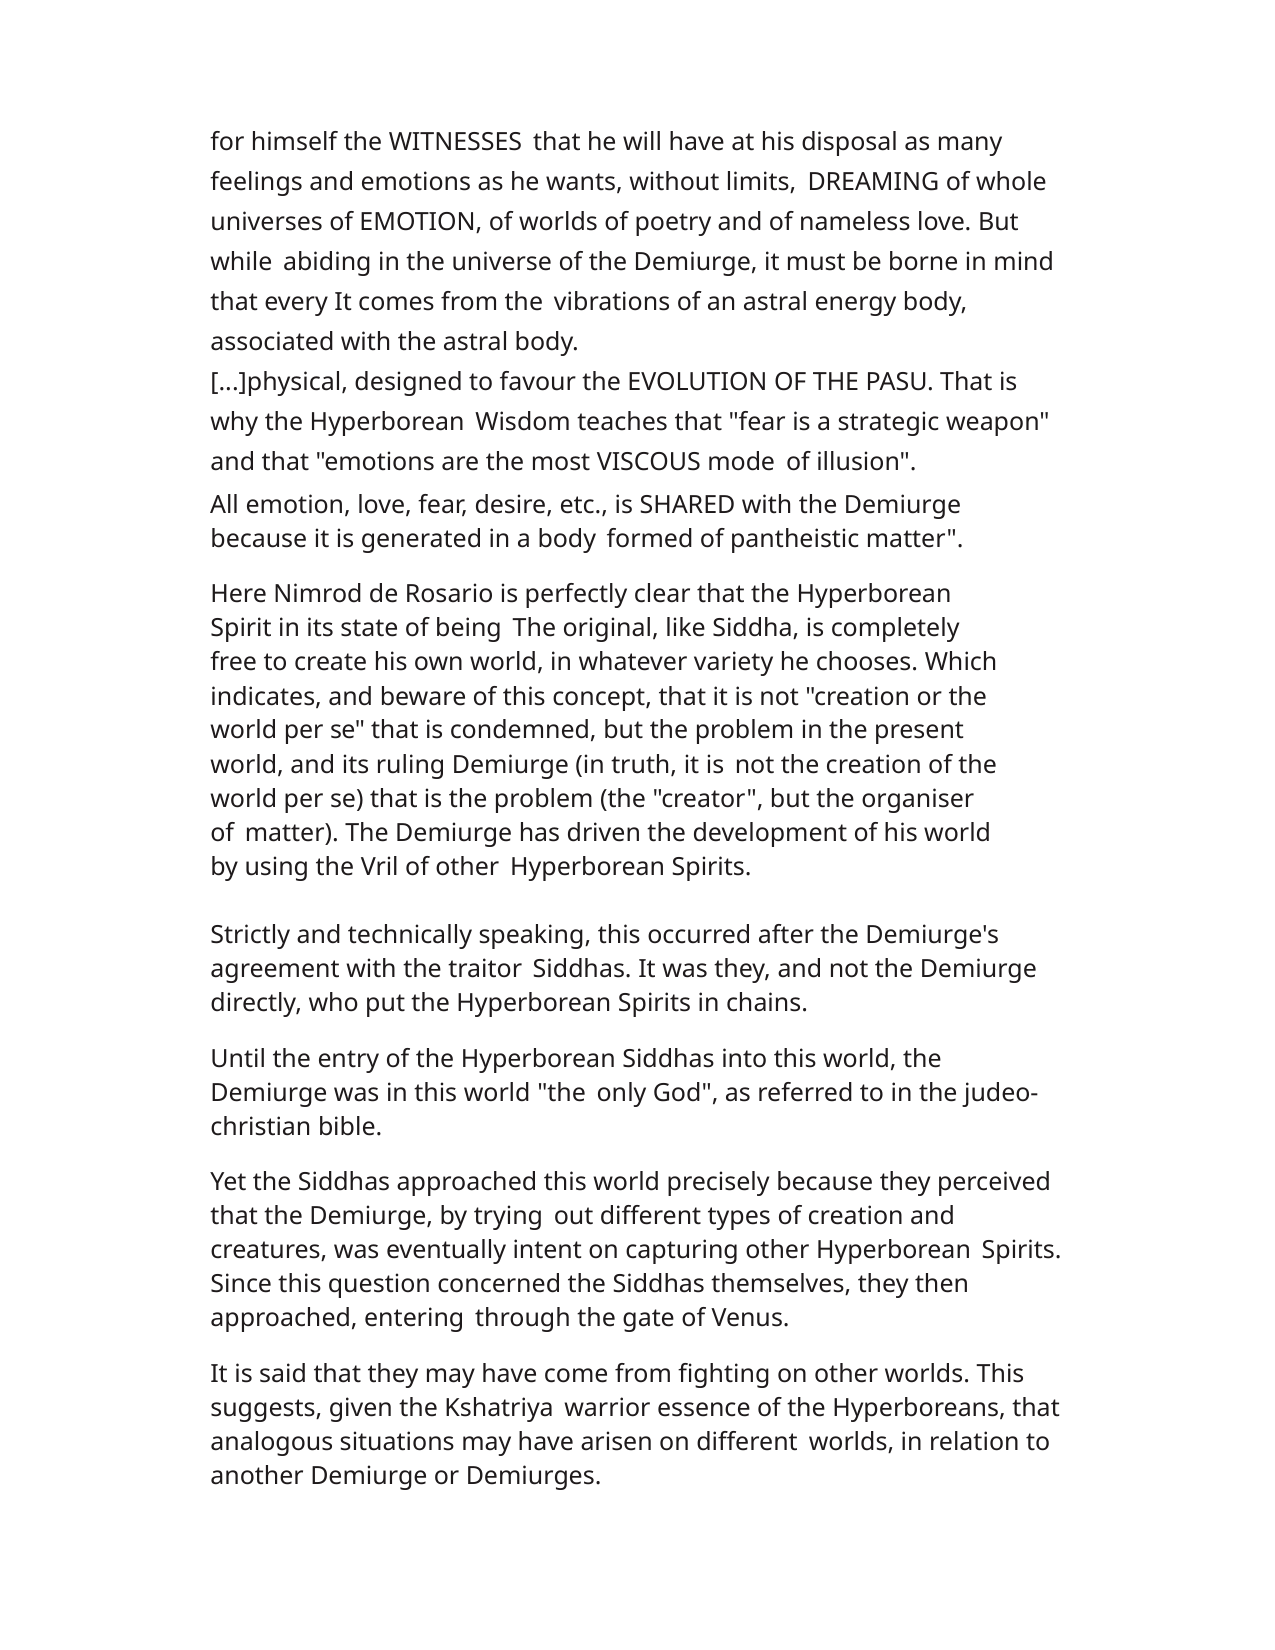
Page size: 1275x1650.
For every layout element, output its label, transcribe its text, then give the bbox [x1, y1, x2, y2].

text It is said that they may have come from fighting on other worlds. This suggests, given the Kshatriya warrior essence of the Hyperboreans, that analogous situations may have arisen on different worlds, in relation to another Demiurge or Demiurges. [210, 1355, 1066, 1492]
text [...]physical, designed to favour the EVOLUTION OF THE PASU. That is why the Hyperborean Wisdom teaches that "fear is a strategic weapon" and that "emotions are the most VISCOUS mode of illusion". [210, 358, 1056, 478]
text Here Nimrod de Rosario is perfectly clear that the Hyperborean Spirit in its state of being The original, like Siddha, is completely free to create his own world, in whatever variety he chooses. Which indicates, and beware of this concept, that it is not "creation or the world per se" that is condemned, but the problem in the present world, and its ruling Demiurge (in truth, it is not the creation of the world per se) that is the problem (the "creator", but the organiser of matter). The Demiurge has driven the development of his world by using the Vril of other Hyperborean Spirits. [210, 576, 1004, 882]
text Strictly and technically speaking, this occurred after the Demiurge's agreement with the traitor Siddhas. It was they, and not the Demiurge directly, who put the Hyperborean Spirits in chains. [210, 917, 1044, 1019]
text Until the entry of the Hyperborean Siddhas into this world, the Demiurge was in this world "the only God", as referred to in the judeo-christian bible. [210, 1040, 1044, 1142]
text for himself the WITNESSES that he will have at his disposal as many feelings and emotions as he wants, without limits, DREAMING of whole universes of EMOTION, of worlds of poetry and of nameless love. But while abiding in the universe of the Demiurge, it must be borne in mind that every It comes from the vibrations of an astral energy body, associated with the astral body. [210, 118, 1066, 358]
text Yet the Siddhas approached this world precisely because they perceived that the Demiurge, by trying out different types of creation and creatures, was eventually intent on capturing other Hyperborean Spirits. Since this question concerned the Siddhas themselves, they then approached, entering through the gate of Venus. [210, 1164, 1073, 1334]
text All emotion, love, fear, desire, etc., is SHARED with the Demiurge because it is generated in a body formed of pantheistic matter". [210, 486, 1064, 554]
